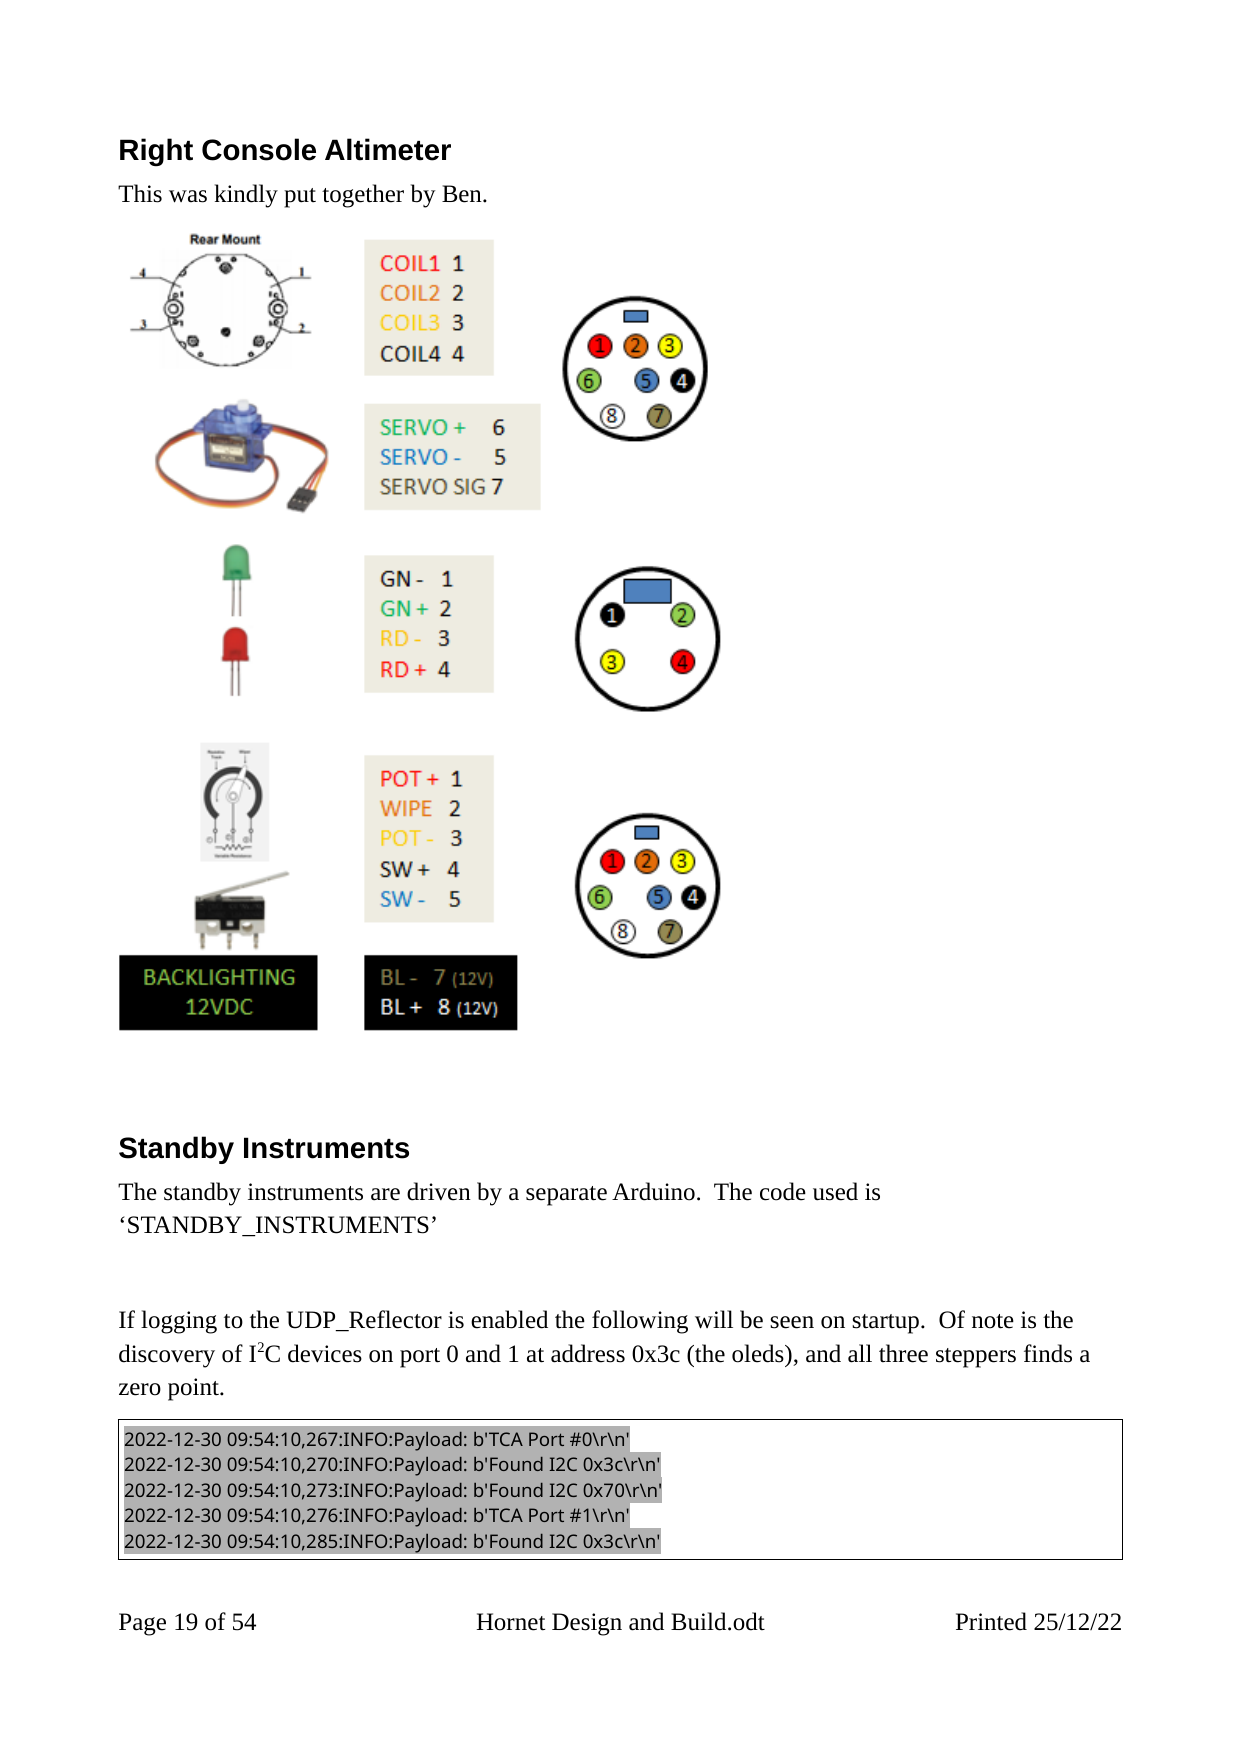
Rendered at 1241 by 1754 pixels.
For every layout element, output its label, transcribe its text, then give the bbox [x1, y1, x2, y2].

table_header 2022-12-30 09:54:10,267:INFO:Payload: b'TCA Port #0\r\n' 2022-12-30 09:54:10,270:INFO:Payload: b'Found I2C 0x3c\r\n' 2022-12-30 09:54:10,273:INFO:Payload: b'Found I2C 0x70\r\n' 2022-12-30 09:54:10,276:INFO:Payload: b'TCA Port #1\r\n' 2022-12-30 09:54:10,285:INFO:Payload: b'Found I2C 0x3c\r\n' [119, 1420, 1122, 1559]
subtitle Right Console Altimeter [118, 133, 1122, 166]
subtitle Standby Instruments [118, 1131, 1122, 1165]
text If logging to the UDP_Reflector is enabled the following will be seen on startup. Of note is the discovery of I2C devices on port 0 and 1 at address 0x3c (the oleds), and all three steppers finds a zero point. [118, 1306, 1122, 1400]
text The standby instruments are driven by a separate Arduino. The code used is ‘STANDBY_INSTRUMENTS’ [118, 1177, 1122, 1239]
text This was kindly put together by Ben. [118, 179, 1122, 208]
picture [118, 226, 722, 1032]
